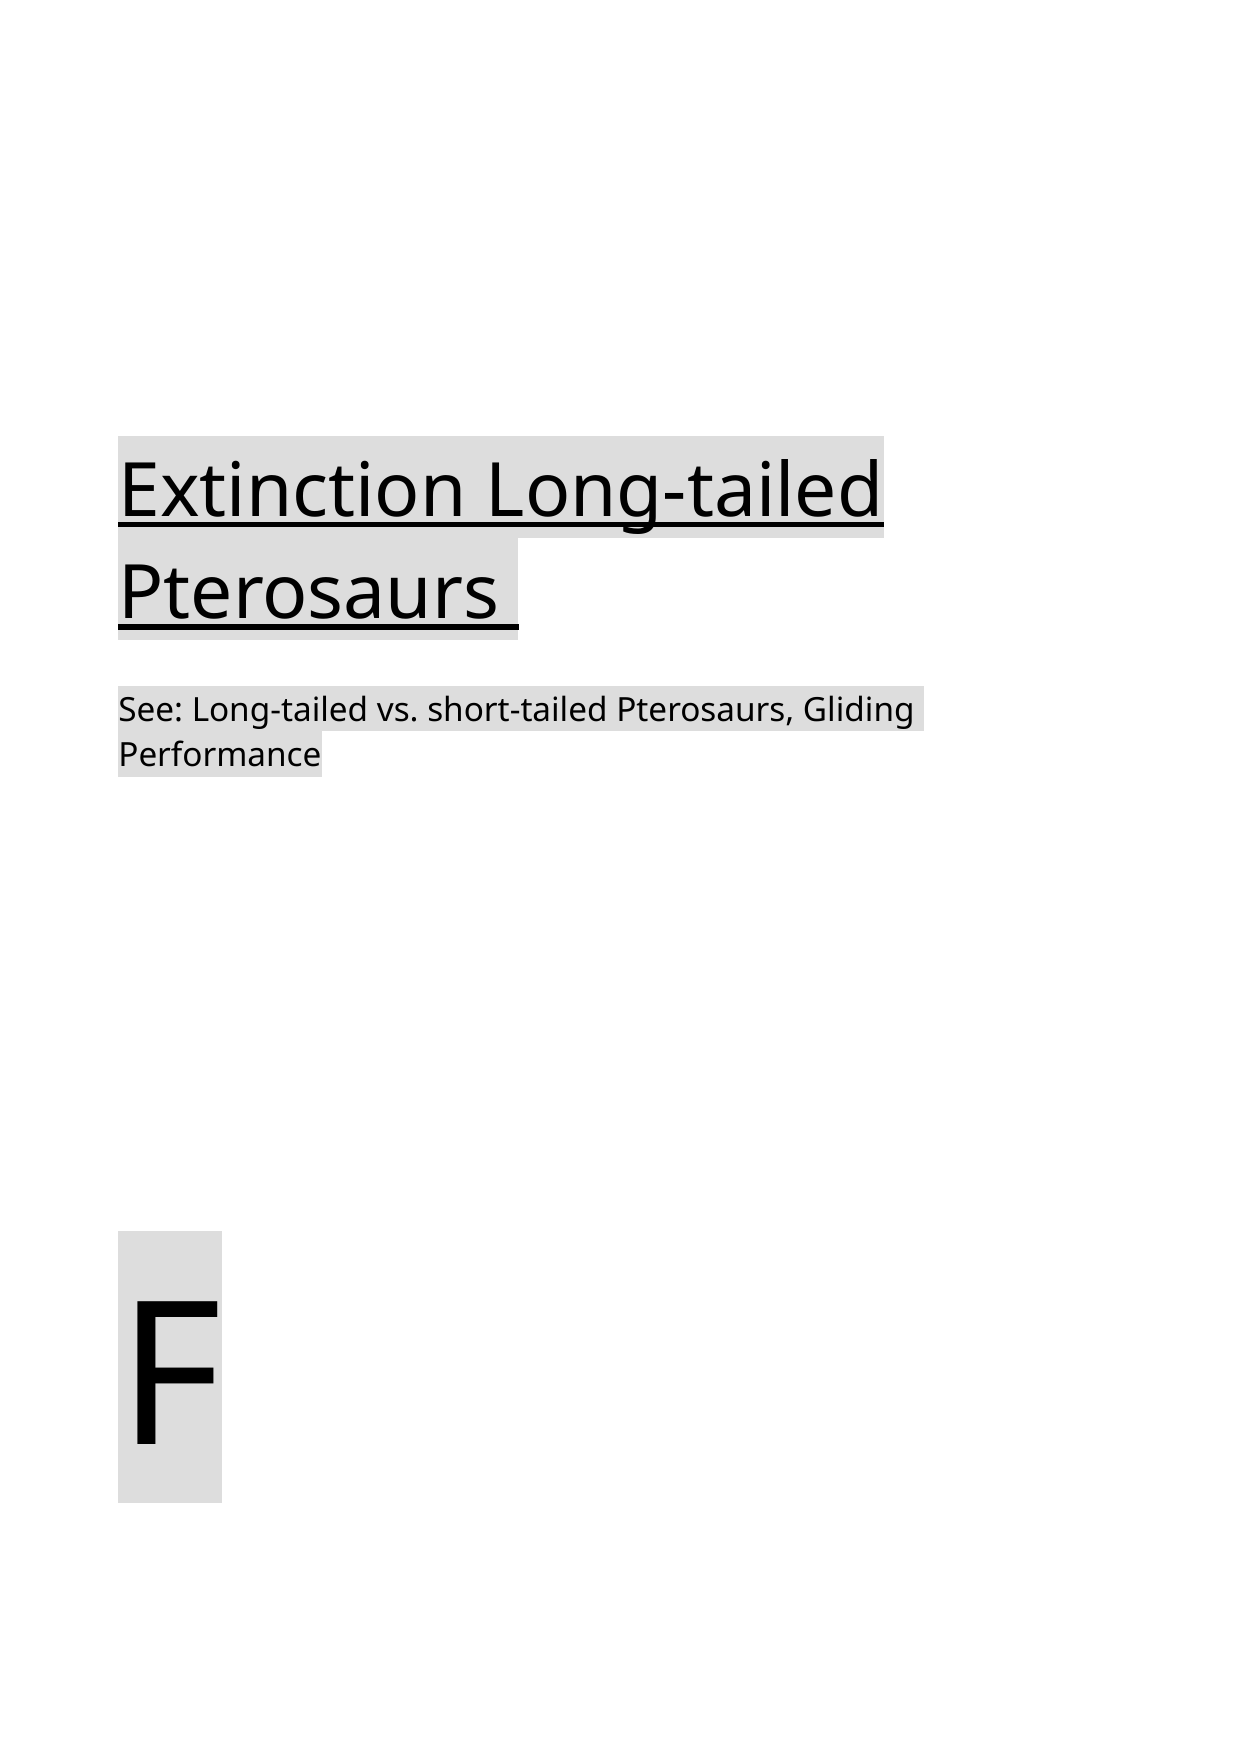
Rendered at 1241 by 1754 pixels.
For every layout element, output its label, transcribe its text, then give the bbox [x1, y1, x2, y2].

text Extinction Long-tailed [118, 436, 1122, 538]
text See: Long-tailed vs. short-tailed Pterosaurs, Gliding Performance [118, 686, 1122, 777]
text Pterosaurs [118, 538, 1122, 640]
text F [118, 1231, 1122, 1503]
